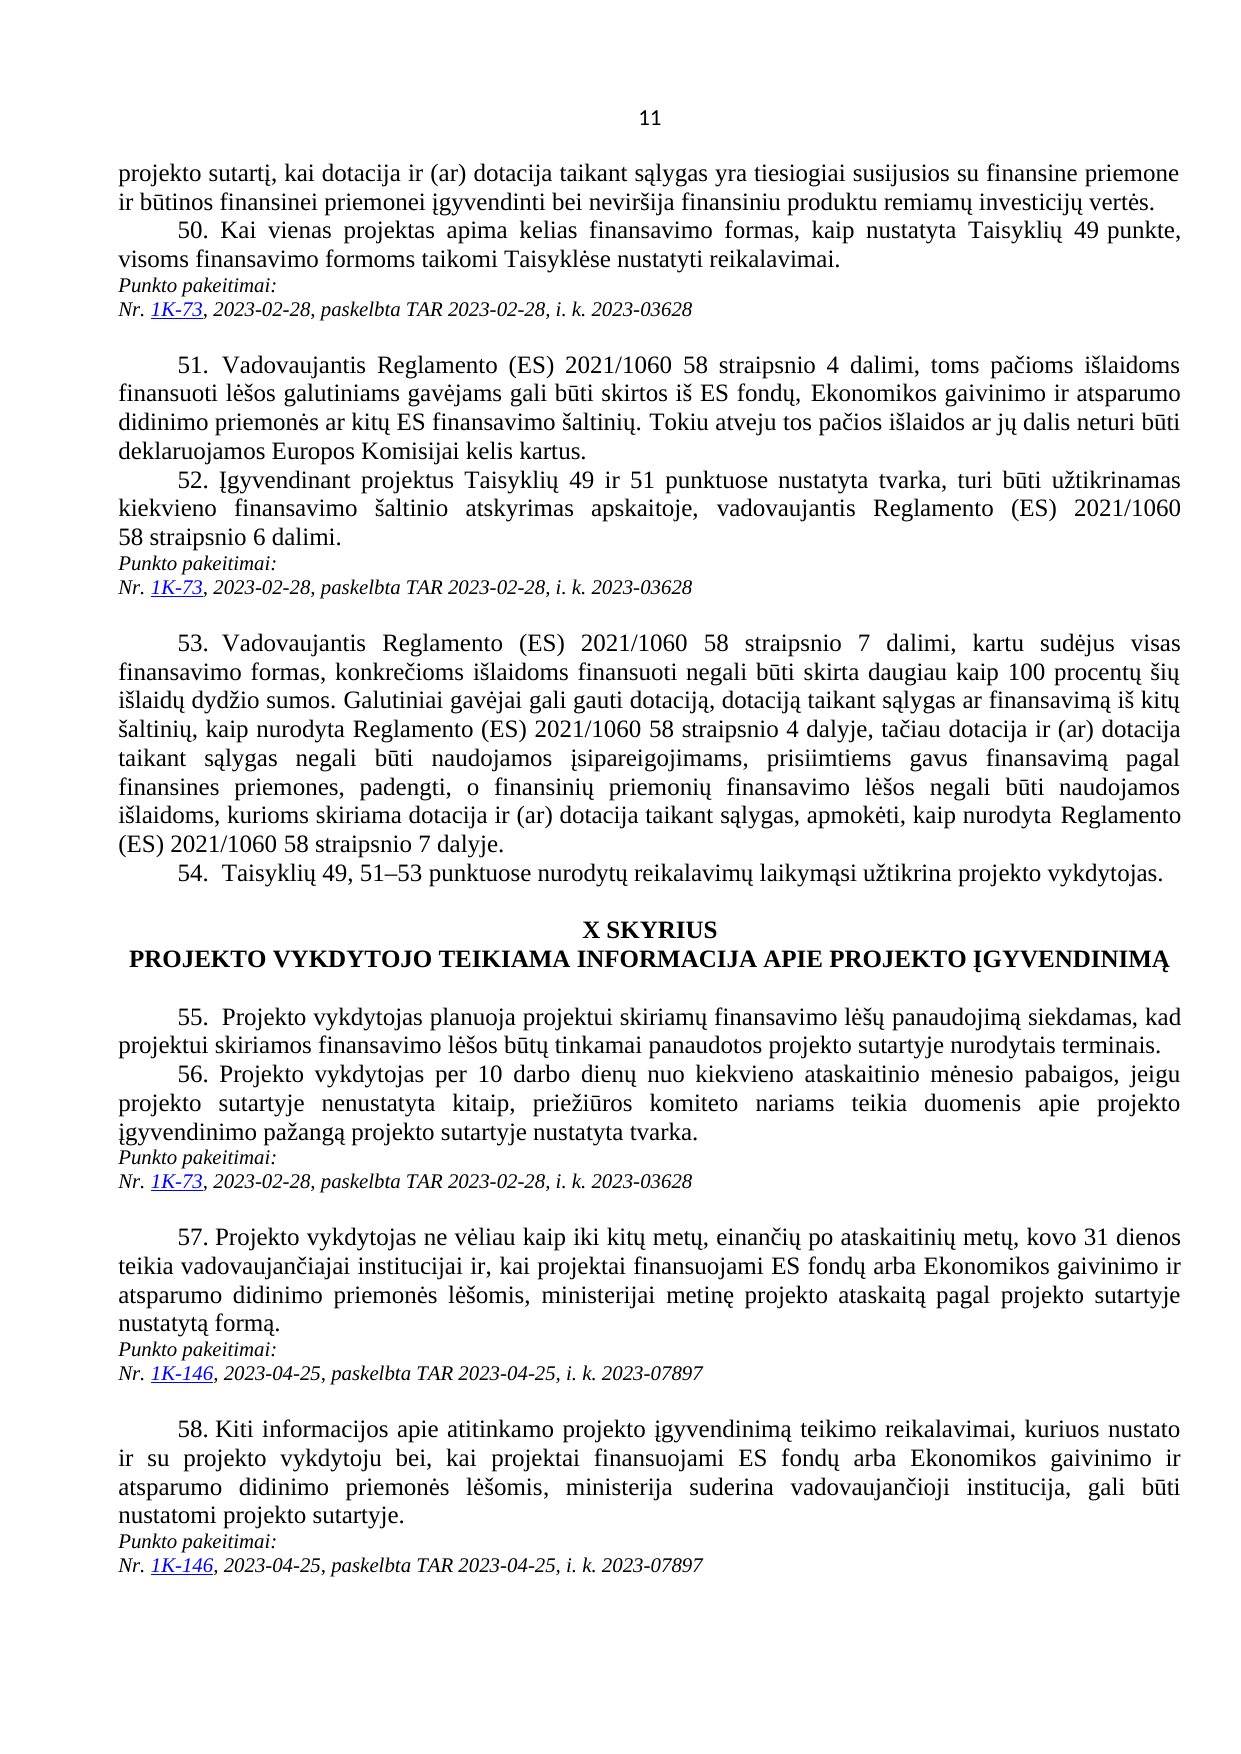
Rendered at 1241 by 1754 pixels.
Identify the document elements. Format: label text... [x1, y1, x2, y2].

text Punkto pakeitimai: [118, 1529, 1181, 1553]
text PROJEKTO VYKDYTOJO TEIKIAMA INFORMACIJA APIE PROJEKTO ĮGYVENDINIMĄ [118, 944, 1181, 973]
text projekto sutartį, kai dotacija ir (ar) dotacija taikant sąlygas yra tiesiogiai susijusios su finansine priemone ir būtinos finansinei priemonei įgyvendinti bei neviršija finansiniu produktu remiamų investicijų vertės. [118, 158, 1181, 215]
text X SKYRIUS [118, 915, 1181, 944]
text 56. Projekto vykdytojas per 10 darbo dienų nuo kiekvieno ataskaitinio mėnesio pabaigos, jeigu projekto sutartyje nenustatyta kitaip, priežiūros komiteto nariams teikia duomenis apie projekto įgyvendinimo pažangą projekto sutartyje nustatyta tvarka. [118, 1059, 1181, 1145]
text 54. Taisyklių 49, 51–53 punktuose nurodytų reikalavimų laikymąsi užtikrina projekto vykdytojas. [118, 858, 1181, 887]
text Nr. 1K-73, 2023-02-28, paskelbta TAR 2023-02-28, i. k. 2023-03628 [118, 575, 1181, 599]
text Nr. 1K-146, 2023-04-25, paskelbta TAR 2023-04-25, i. k. 2023-07897 [118, 1361, 1181, 1385]
text Nr. 1K-73, 2023-02-28, paskelbta TAR 2023-02-28, i. k. 2023-03628 [118, 1169, 1181, 1193]
text 52. Įgyvendinant projektus Taisyklių 49 ir 51 punktuose nustatyta tvarka, turi būti užtikrinamas kiekvieno finansavimo šaltinio atskyrimas apskaitoje, vadovaujantis Reglamento (ES) 2021/1060 58 straipsnio 6 dalimi. [118, 465, 1181, 551]
text 51. Vadovaujantis Reglamento (ES) 2021/1060 58 straipsnio 4 dalimi, toms pačioms išlaidoms finansuoti lėšos galutiniams gavėjams gali būti skirtos iš ES fondų, Ekonomikos gaivinimo ir atsparumo didinimo priemonės ar kitų ES finansavimo šaltinių. Tokiu atveju tos pačios išlaidos ar jų dalis neturi būti deklaruojamos Europos Komisijai kelis kartus. [118, 350, 1181, 465]
text 55. Projekto vykdytojas planuoja projektui skiriamų finansavimo lėšų panaudojimą siekdamas, kad projektui skiriamos finansavimo lėšos būtų tinkamai panaudotos projekto sutartyje nurodytais terminais. [118, 1002, 1181, 1059]
text 50. Kai vienas projektas apima kelias finansavimo formas, kaip nustatyta Taisyklių 49 punkte, visoms finansavimo formoms taikomi Taisyklėse nustatyti reikalavimai. [118, 215, 1181, 273]
text 57. Projekto vykdytojas ne vėliau kaip iki kitų metų, einančių po ataskaitinių metų, kovo 31 dienos teikia vadovaujančiajai institucijai ir, kai projektai finansuojami ES fondų arba Ekonomikos gaivinimo ir atsparumo didinimo priemonės lėšomis, ministerijai metinę projekto ataskaitą pagal projekto sutartyje nustatytą formą. [118, 1222, 1181, 1337]
text 53. Vadovaujantis Reglamento (ES) 2021/1060 58 straipsnio 7 dalimi, kartu sudėjus visas finansavimo formas, konkrečioms išlaidoms finansuoti negali būti skirta daugiau kaip 100 procentų šių išlaidų dydžio sumos. Galutiniai gavėjai gali gauti dotaciją, dotaciją taikant sąlygas ar finansavimą iš kitų šaltinių, kaip nurodyta Reglamento (ES) 2021/1060 58 straipsnio 4 dalyje, tačiau dotacija ir (ar) dotacija taikant sąlygas negali būti naudojamos įsipareigojimams, prisiimtiems gavus finansavimą pagal finansines priemones, padengti, o finansinių priemonių finansavimo lėšos negali būti naudojamos išlaidoms, kurioms skiriama dotacija ir (ar) dotacija taikant sąlygas, apmokėti, kaip nurodyta Reglamento (ES) 2021/1060 58 straipsnio 7 dalyje. [118, 628, 1181, 858]
text Punkto pakeitimai: [118, 1337, 1181, 1361]
text Punkto pakeitimai: [118, 551, 1181, 575]
text Nr. 1K-146, 2023-04-25, paskelbta TAR 2023-04-25, i. k. 2023-07897 [118, 1553, 1181, 1577]
text 58. Kiti informacijos apie atitinkamo projekto įgyvendinimą teikimo reikalavimai, kuriuos nustato ir su projekto vykdytoju bei, kai projektai finansuojami ES fondų arba Ekonomikos gaivinimo ir atsparumo didinimo priemonės lėšomis, ministerija suderina vadovaujančioji institucija, gali būti nustatomi projekto sutartyje. [118, 1414, 1181, 1529]
text Nr. 1K-73, 2023-02-28, paskelbta TAR 2023-02-28, i. k. 2023-03628 [118, 297, 1181, 321]
text Punkto pakeitimai: [118, 1145, 1181, 1169]
text Punkto pakeitimai: [118, 273, 1181, 297]
